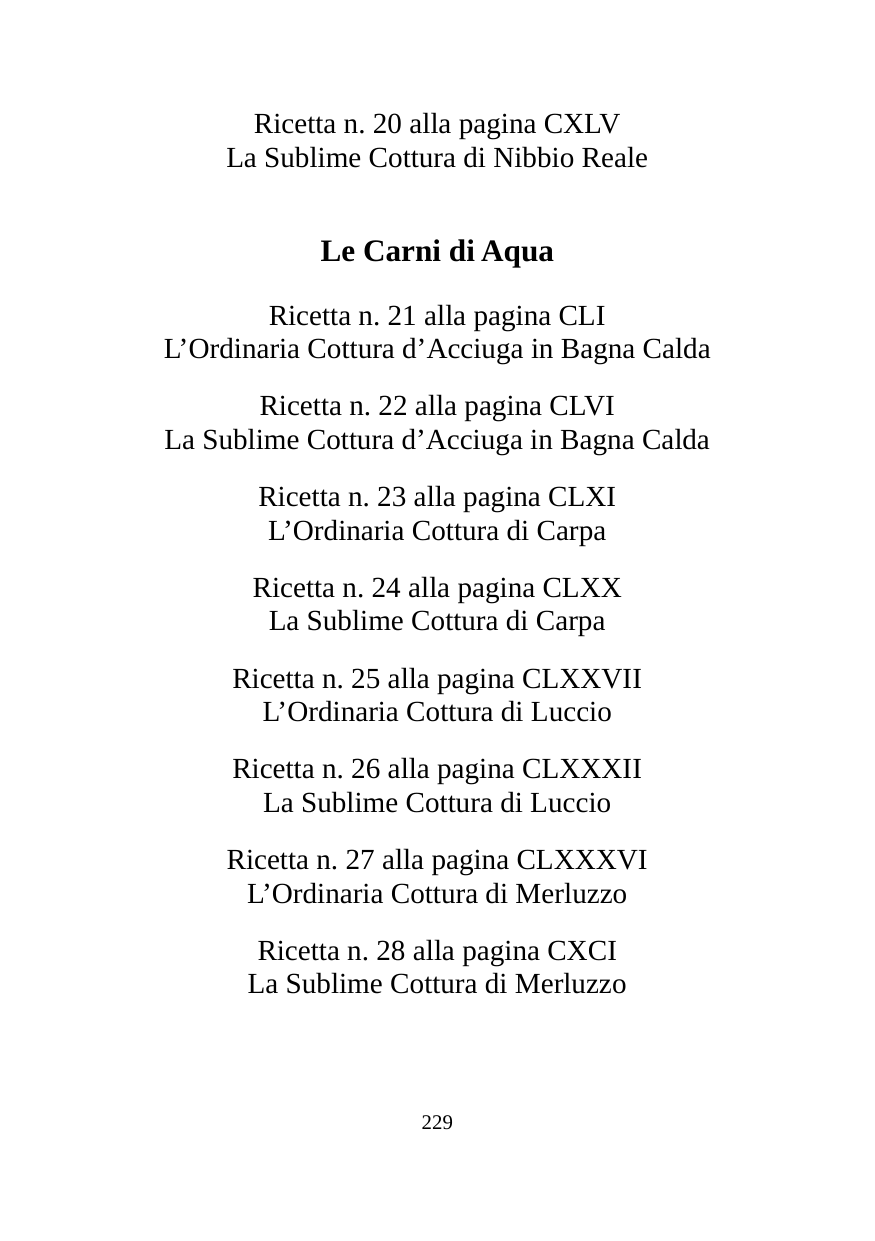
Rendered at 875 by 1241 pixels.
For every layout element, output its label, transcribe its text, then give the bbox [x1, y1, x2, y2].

text Ricetta n. 28 alla pagina CXCI La Sublime Cottura di Merluzzo [106, 933, 768, 1000]
text Ricetta n. 21 alla pagina CLI L’Ordinaria Cottura d’Acciuga in Bagna Calda [106, 298, 768, 365]
text Ricetta n. 26 alla pagina CLXXXII La Sublime Cottura di Luccio [106, 751, 768, 818]
text Le Carni di Aqua [106, 232, 768, 268]
text Ricetta n. 27 alla pagina CLXXXVI L’Ordinaria Cottura di Merluzzo [106, 842, 768, 909]
text La Sublime Cottura di Nibbio Reale [106, 140, 768, 173]
text Ricetta n. 23 alla pagina CLXI L’Ordinaria Cottura di Carpa [106, 479, 768, 546]
text Ricetta n. 20 alla pagina CXLV [106, 106, 768, 140]
text Ricetta n. 22 alla pagina CLVI La Sublime Cottura d’Acciuga in Bagna Calda [106, 388, 768, 456]
text Ricetta n. 24 alla pagina CLXX La Sublime Cottura di Carpa [106, 570, 768, 637]
text Ricetta n. 25 alla pagina CLXXVII L’Ordinaria Cottura di Luccio [106, 661, 768, 728]
